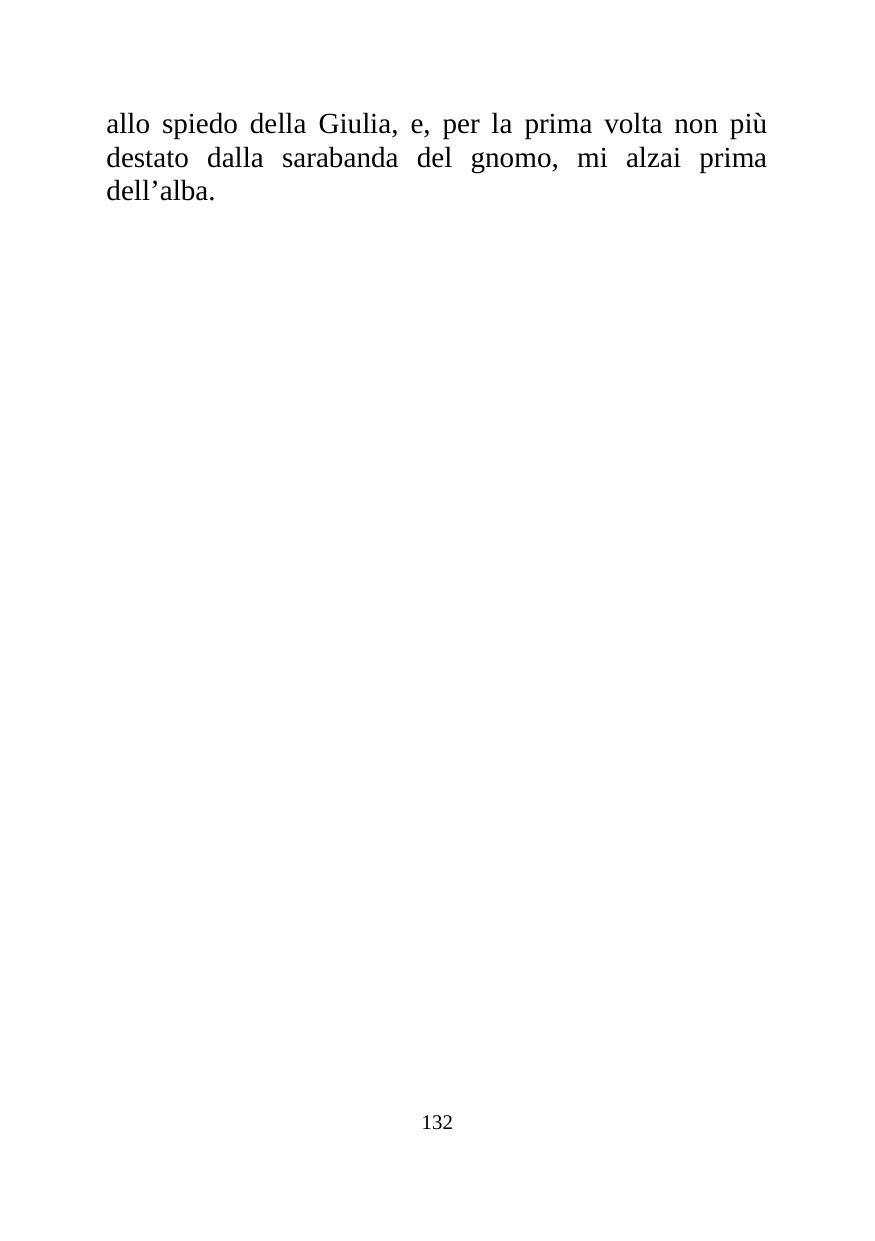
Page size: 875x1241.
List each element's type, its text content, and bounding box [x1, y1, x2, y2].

text allo spiedo della Giulia, e, per la prima volta non più destato dalla sarabanda del gnomo, mi alzai prima dell’alba. [106, 106, 768, 207]
